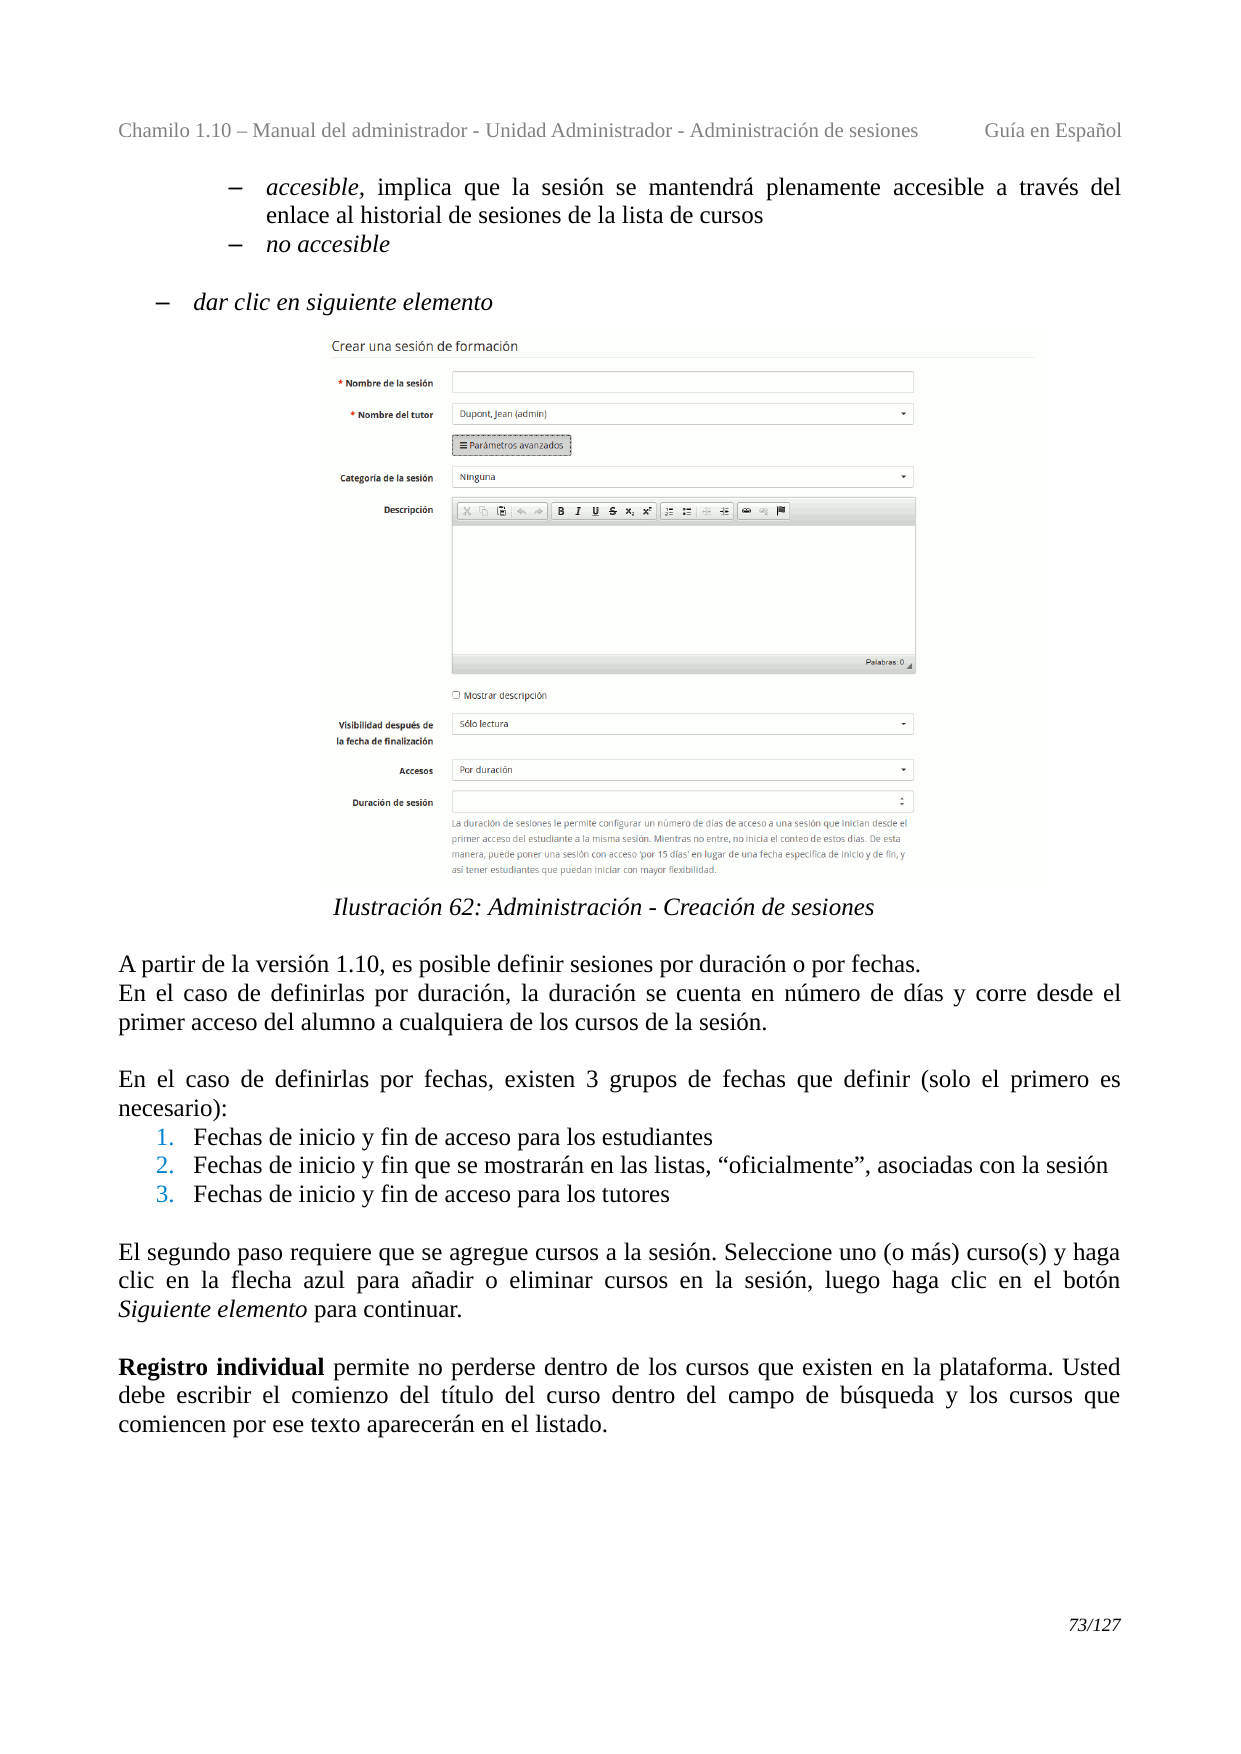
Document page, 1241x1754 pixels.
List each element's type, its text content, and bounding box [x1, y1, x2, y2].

text Registro individual permite no perderse dentro de los cursos que existen en la plataforma. Usted debe escribir el comienzo del título del curso dentro del campo de búsqueda y los cursos que comiencen por ese texto aparecerán en el listado. [118, 1352, 1122, 1438]
text En el caso de definirlas por duración, la duración se cuenta en número de días y corre desde el primer acceso del alumno a cualquiera de los cursos de la sesión. [118, 978, 1122, 1035]
text A partir de la versión 1.10, es posible definir sesiones por duración o por fechas. [118, 949, 1122, 978]
list Fechas de inicio y fin de acceso para los tutores [156, 1179, 1122, 1208]
text Ilustración 62: Administración - Creación de sesiones [333, 892, 907, 920]
list Fechas de inicio y fin de acceso para los estudiantes [156, 1122, 1122, 1150]
list no accesible [228, 229, 1122, 258]
list Fechas de inicio y fin que se mostrarán en las listas, “oficialmente”, asociadas con la sesión [156, 1150, 1122, 1179]
picture [317, 328, 1047, 892]
text En el caso de definirlas por fechas, existen 3 grupos de fechas que definir (solo el primero es necesario): [118, 1064, 1122, 1122]
text El segundo paso requiere que se agregue cursos a la sesión. Seleccione uno (o más) curso(s) y haga clic en la flecha azul para añadir o eliminar cursos en la sesión, luego haga clic en el botón Siguiente elemento para continuar. [118, 1237, 1122, 1323]
list dar clic en siguiente elemento [156, 287, 1122, 315]
list accesible, implica que la sesión se mantendrá plenamente accesible a través del enlace al historial de sesiones de la lista de cursos [228, 172, 1122, 229]
